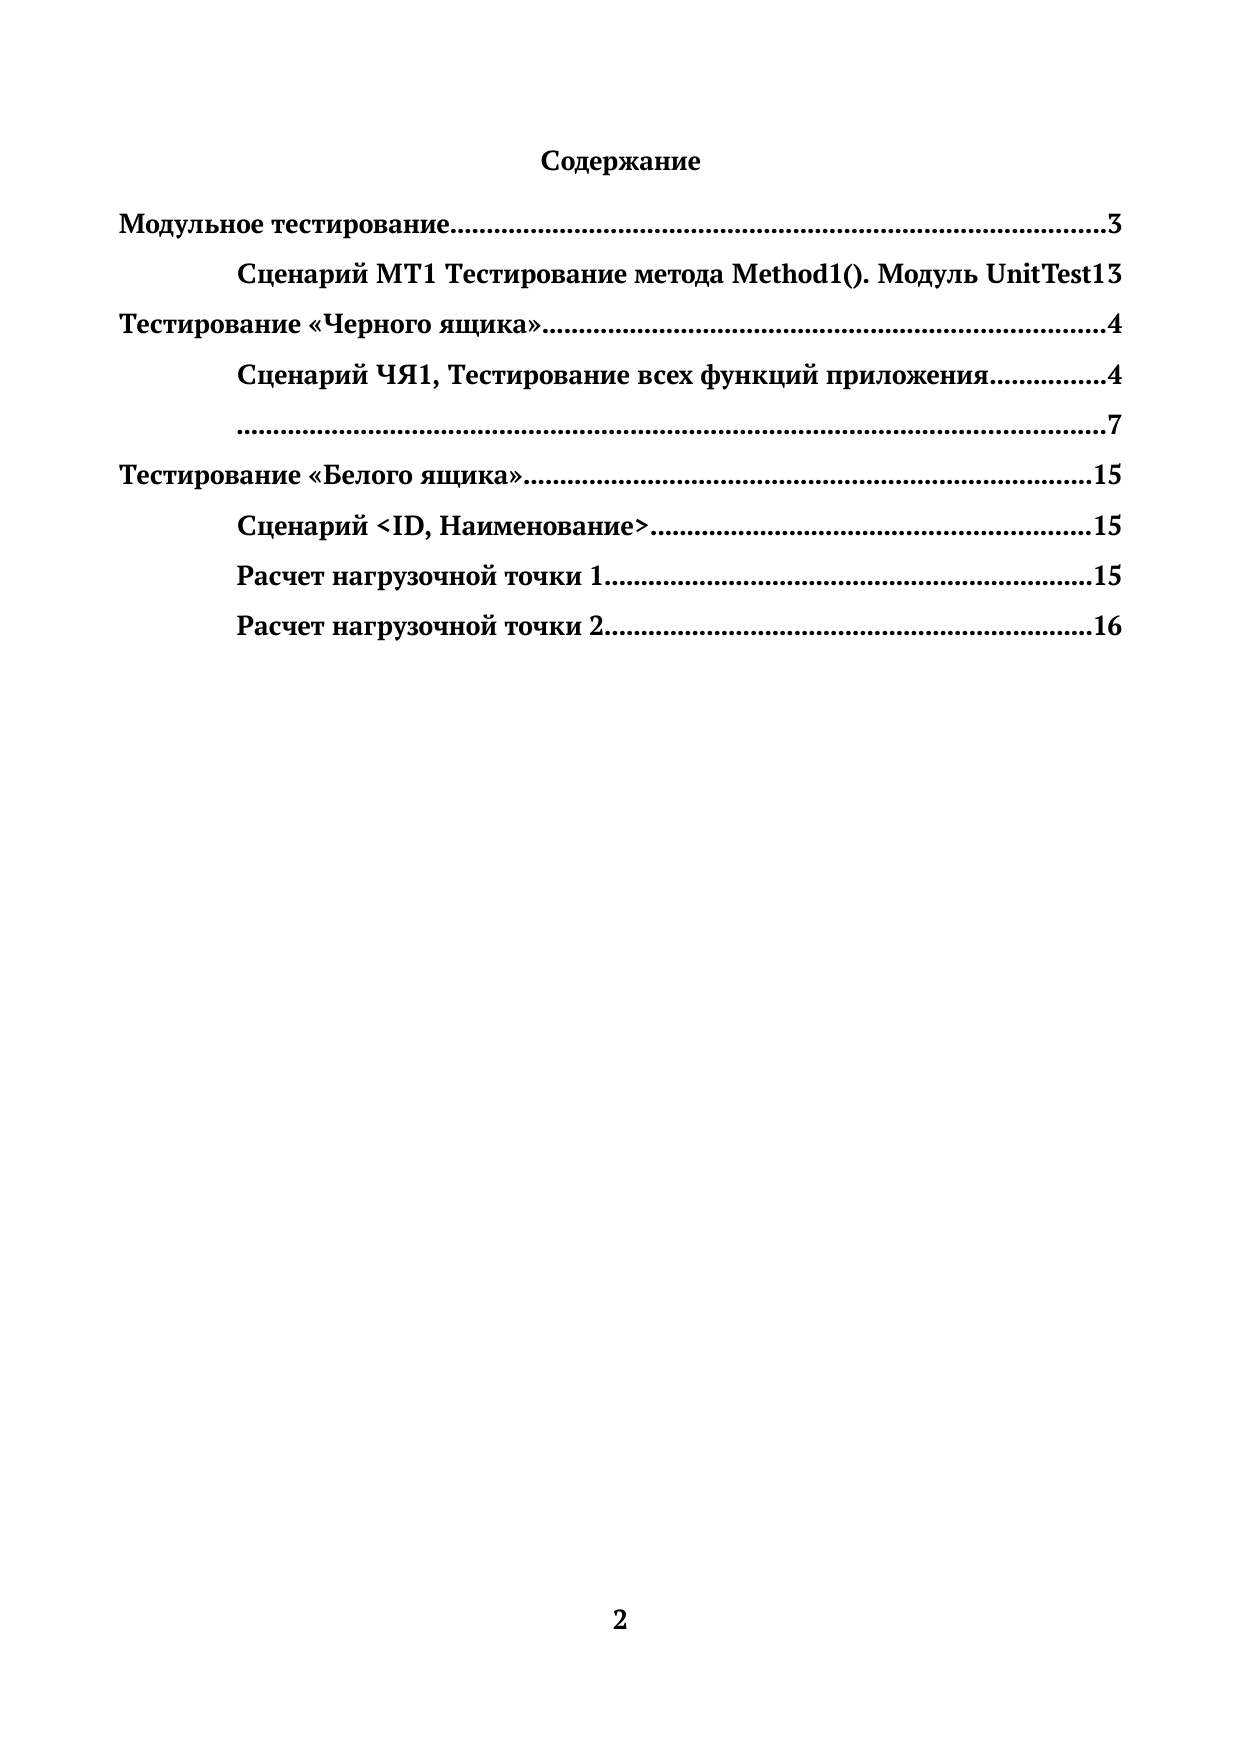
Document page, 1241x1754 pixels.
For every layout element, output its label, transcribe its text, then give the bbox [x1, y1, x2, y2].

text Расчет нагрузочной точки 1 15 [236, 558, 1122, 592]
subtitle Содержание [118, 143, 1122, 177]
text Модульное тестирование 3 [118, 206, 1122, 239]
text Тестирование «Белого ящика» 15 [118, 457, 1122, 491]
text Расчет нагрузочной точки 2 16 [236, 608, 1122, 642]
text 7 [236, 407, 1122, 441]
text Сценарий ЧЯ1, Тестирование всех функций приложения 4 [236, 357, 1122, 390]
text Тестирование «Черного ящика» 4 [118, 307, 1122, 340]
text Сценарий МТ1 Тестирование метода Method1(). Модуль UnitTest1 3 [236, 256, 1122, 290]
text Сценарий <ID, Наименование> 15 [236, 508, 1122, 541]
